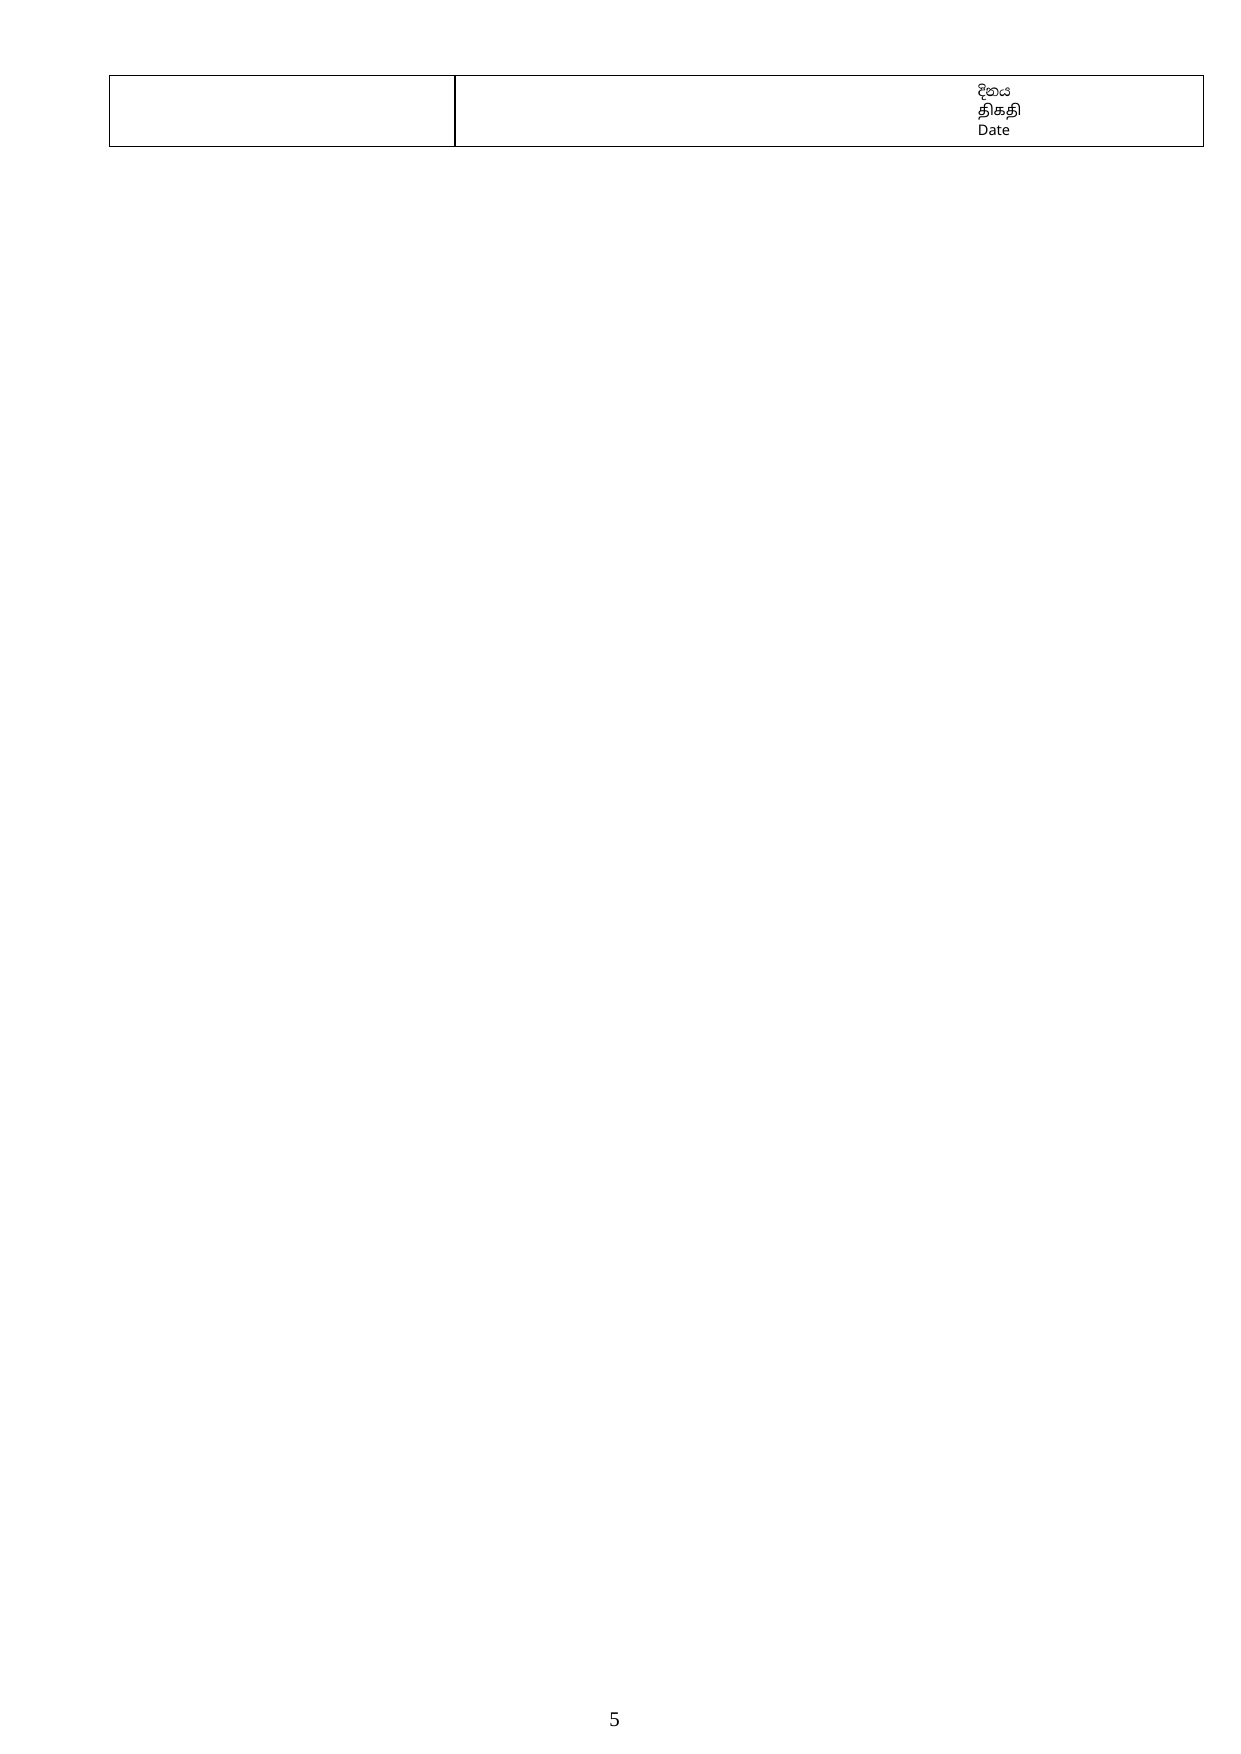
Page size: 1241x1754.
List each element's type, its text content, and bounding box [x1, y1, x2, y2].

table_cell දිනය திகதி Date [456, 76, 1203, 146]
table_cell [110, 76, 454, 146]
